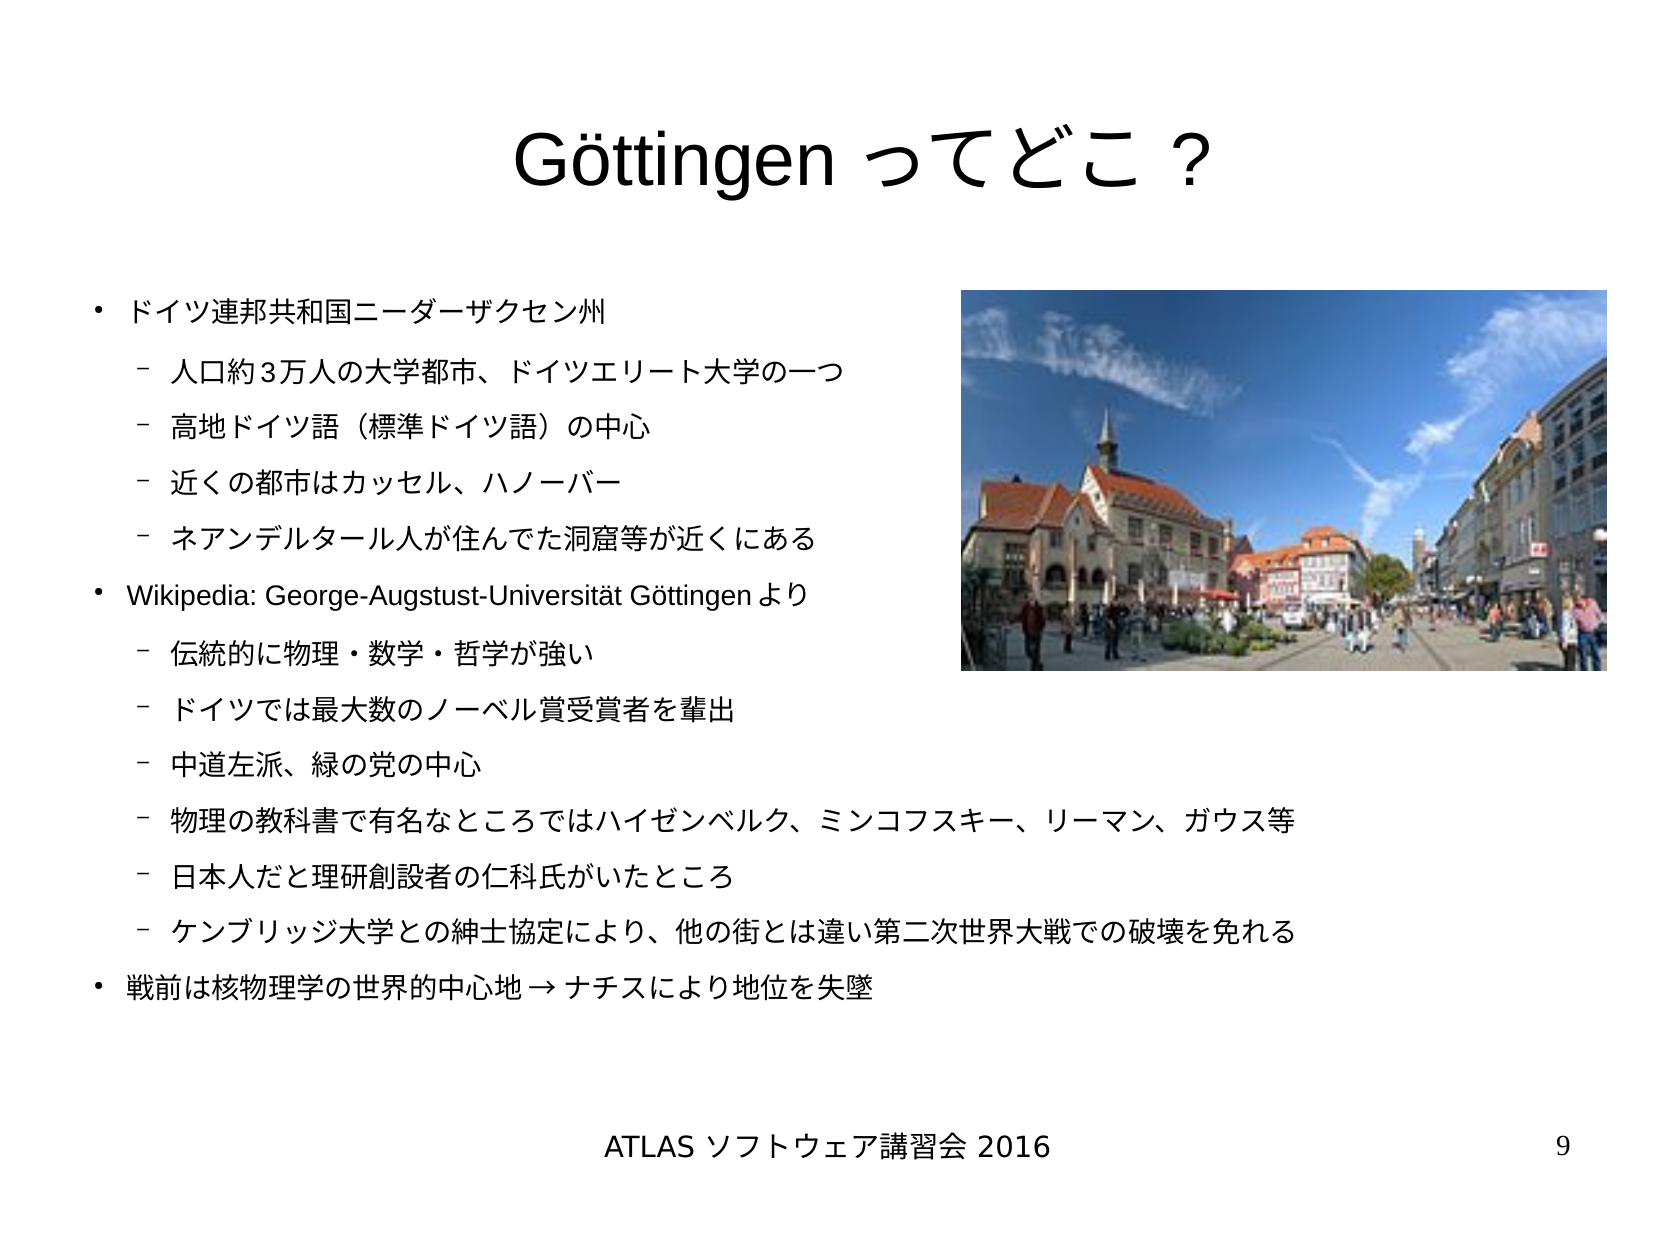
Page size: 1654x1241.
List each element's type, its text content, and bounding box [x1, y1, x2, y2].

picture [961, 290, 1607, 671]
title Göttingenってどこ? [82, 49, 1571, 257]
list ドイツ連邦共和国ニーダーザクセン州 人口約3万人の大学都市、ドイツエリート大学の一つ 高地ドイツ語（標準ドイツ語）の中心 近くの都市はカッセル、ハノーバー ネアンデルタール人が住んでた洞窟等が近くにある Wikipedia: George-Augstust-Universität Göttingenより 伝統的に物理・数学・哲学が強い ドイツでは最大数のノーベル賞受賞者を輩出 中道左派、緑の党の中心 物理の教科書で有名なところではハイゼンベルク、ミンコフスキー、リーマン、ガウス等 日本人だと理研創設者の仁科氏がいたところ ケンブリッジ大学との紳士協定により、他の街とは違い第二次世界大戦での破壊を免れる 戦前は核物理学の世界的中心地 → ナチスにより地位を失墜 [82, 290, 1571, 1010]
